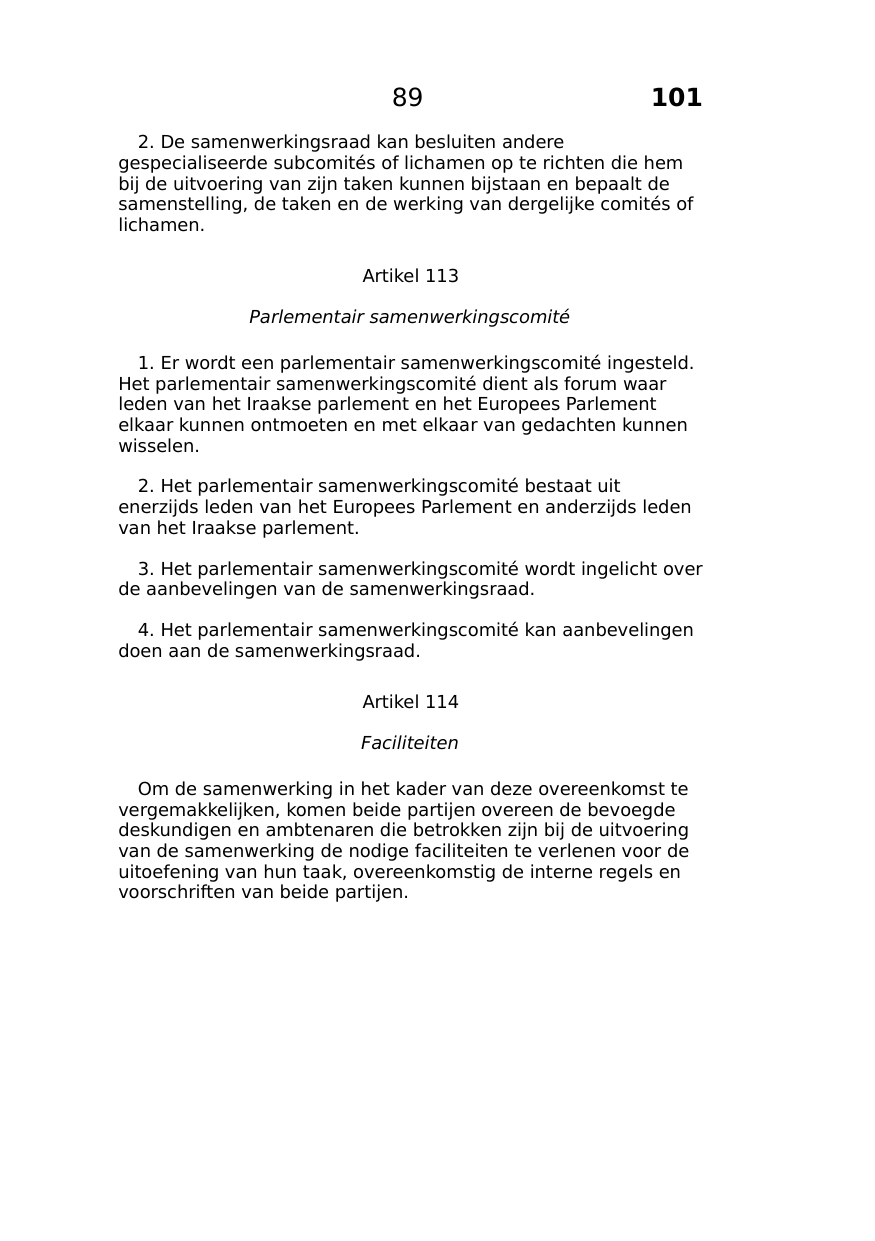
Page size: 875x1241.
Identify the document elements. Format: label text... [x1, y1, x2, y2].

text 1. Er wordt een parlementair samenwerkingscomité ingesteld. Het parlementair samenwerkingscomité dient als forum waar leden van het Iraakse parlement en het Europees Parlement elkaar kunnen ontmoeten en met elkaar van gedachten kunnen wisselen. [118, 353, 703, 456]
subtitle Artikel 114 Faciliteiten [118, 691, 703, 754]
subtitle Artikel 113 Parlementair samenwerkingscomité [118, 266, 703, 328]
text 4. Het parlementair samenwerkingscomité kan aanbevelingen doen aan de samenwerkingsraad. [118, 620, 703, 661]
text Om de samenwerking in het kader van deze overeenkomst te vergemakkelijken, komen beide partijen overeen de bevoegde deskundigen en ambtenaren die betrokken zijn bij de uitvoering van de samenwerking de nodige faciliteiten te verlenen voor de uitoefening van hun taak, overeenkomstig de interne regels en voorschriften van beide partijen. [118, 779, 703, 903]
text 2. Het parlementair samenwerkingscomité bestaat uit enerzijds leden van het Europees Parlement en anderzijds leden van het Iraakse parlement. [118, 476, 703, 538]
text 2. De samenwerkingsraad kan besluiten andere gespecialiseerde subcomités of lichamen op te richten die hem bij de uitvoering van zijn taken kunnen bijstaan en bepaalt de samenstelling, de taken en de werking van dergelijke comités of lichamen. [118, 132, 703, 236]
text 3. Het parlementair samenwerkingscomité wordt ingelicht over de aanbevelingen van de samenwerkingsraad. [118, 558, 703, 600]
